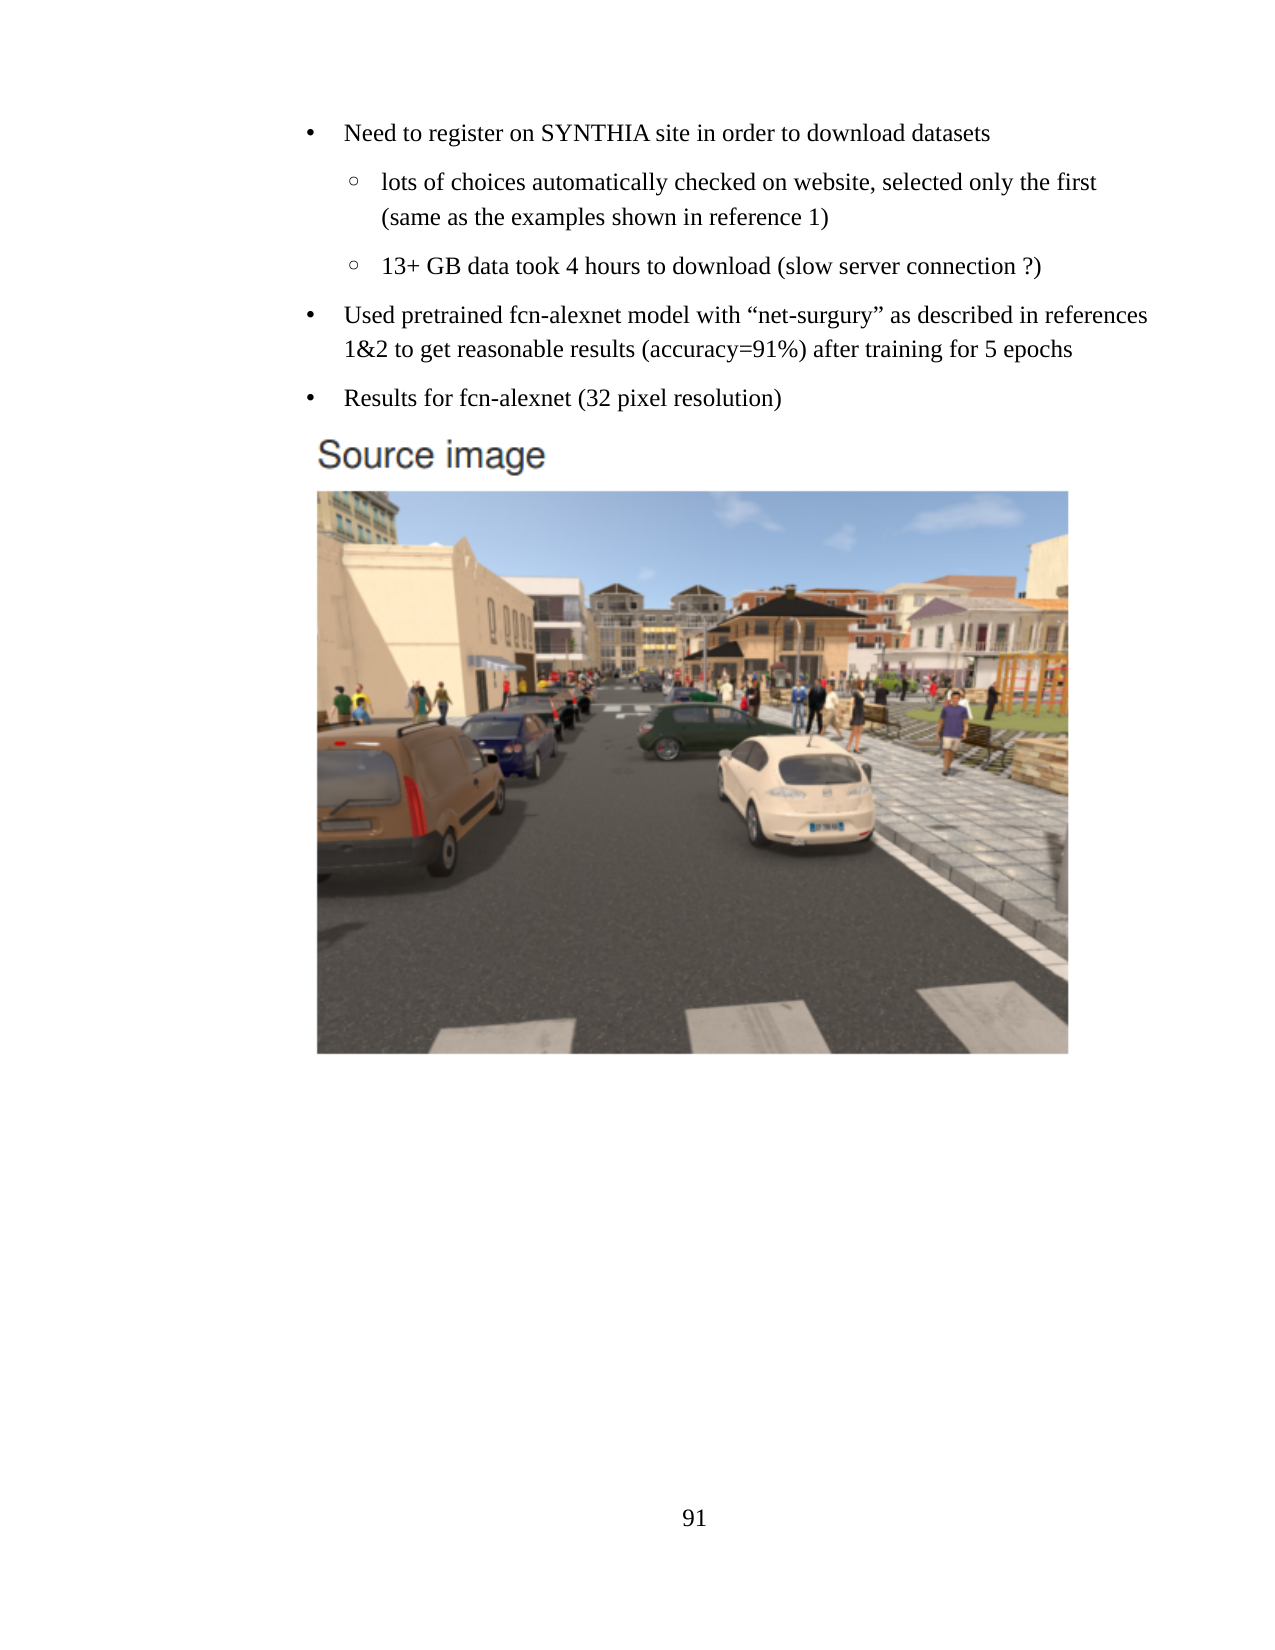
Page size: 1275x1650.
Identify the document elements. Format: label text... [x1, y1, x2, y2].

list Results for fcn-alexnet (32 pixel resolution) [306, 383, 1158, 412]
list 13+ GB data took 4 hours to download (slow server connection ?) [344, 251, 1158, 279]
list Used pretrained fcn-alexnet model with “net-surgury” as described in references 1&2 to get reasonable results (accuracy=91%) after training for 5 epochs [306, 300, 1158, 363]
list Need to register on SYNTHIA site in order to download datasets [306, 118, 1158, 147]
list lots of choices automatically checked on website, selected only the first (same as the examples shown in reference 1) [344, 167, 1158, 230]
picture [308, 432, 1081, 1062]
